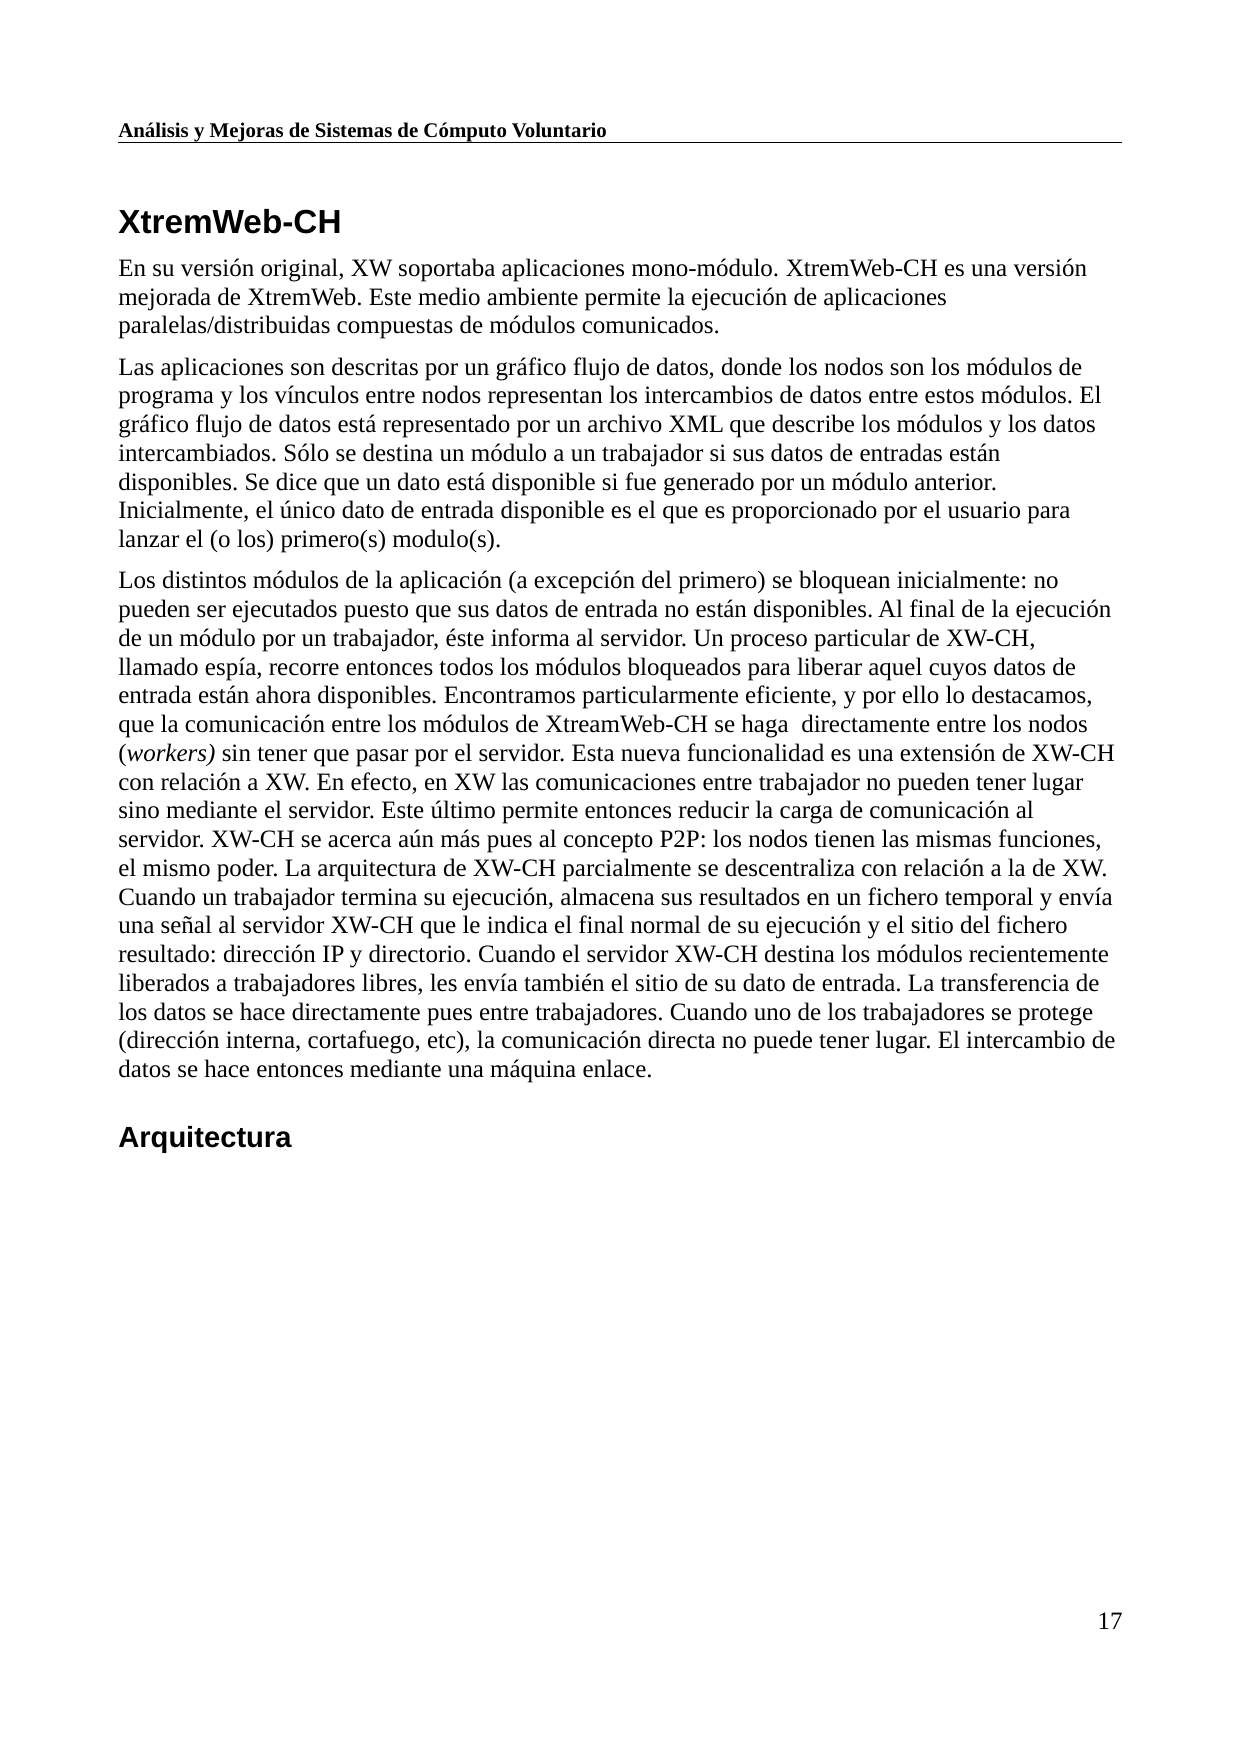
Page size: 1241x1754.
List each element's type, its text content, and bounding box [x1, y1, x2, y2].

subtitle XtremWeb-CH [118, 202, 1122, 241]
text Las aplicaciones son descritas por un gráfico flujo de datos, donde los nodos son los módulos de programa y los vínculos entre nodos representan los intercambios de datos entre estos módulos. El gráfico flujo de datos está representado por un archivo XML que describe los módulos y los datos intercambiados. Sólo se destina un módulo a un trabajador si sus datos de entradas están disponibles. Se dice que un dato está disponible si fue generado por un módulo anterior. Inicialmente, el único dato de entrada disponible es el que es proporcionado por el usuario para lanzar el (o los) primero(s) modulo(s). [118, 352, 1122, 553]
subtitle Arquitectura [118, 1121, 1122, 1154]
text Los distintos módulos de la aplicación (a excepción del primero) se bloquean inicialmente: no pueden ser ejecutados puesto que sus datos de entrada no están disponibles. Al final de la ejecución de un módulo por un trabajador, éste informa al servidor. Un proceso particular de XW-CH, llamado espía, recorre entonces todos los módulos bloqueados para liberar aquel cuyos datos de entrada están ahora disponibles. Encontramos particularmente eficiente, y por ello lo destacamos, que la comunicación entre los módulos de XtreamWeb-CH se haga directamente entre los nodos (workers) sin tener que pasar por el servidor. Esta nueva funcionalidad es una extensión de XW-CH con relación a XW. En efecto, en XW las comunicaciones entre trabajador no pueden tener lugar sino mediante el servidor. Este último permite entonces reducir la carga de comunicación al servidor. XW-CH se acerca aún más pues al concepto P2P: los nodos tienen las mismas funciones, el mismo poder. La arquitectura de XW-CH parcialmente se descentraliza con relación a la de XW. Cuando un trabajador termina su ejecución, almacena sus resultados en un fichero temporal y envía una señal al servidor XW-CH que le indica el final normal de su ejecución y el sitio del fichero resultado: dirección IP y directorio. Cuando el servidor XW-CH destina los módulos recientemente liberados a trabajadores libres, les envía también el sitio de su dato de entrada. La transferencia de los datos se hace directamente pues entre trabajadores. Cuando uno de los trabajadores se protege (dirección interna, cortafuego, etc), la comunicación directa no puede tener lugar. El intercambio de datos se hace entonces mediante una máquina enlace. [118, 566, 1122, 1083]
text En su versión original, XW soportaba aplicaciones mono-módulo. XtremWeb-CH es una versión mejorada de XtremWeb. Este medio ambiente permite la ejecución de aplicaciones paralelas/distribuidas compuestas de módulos comunicados. [118, 253, 1122, 339]
